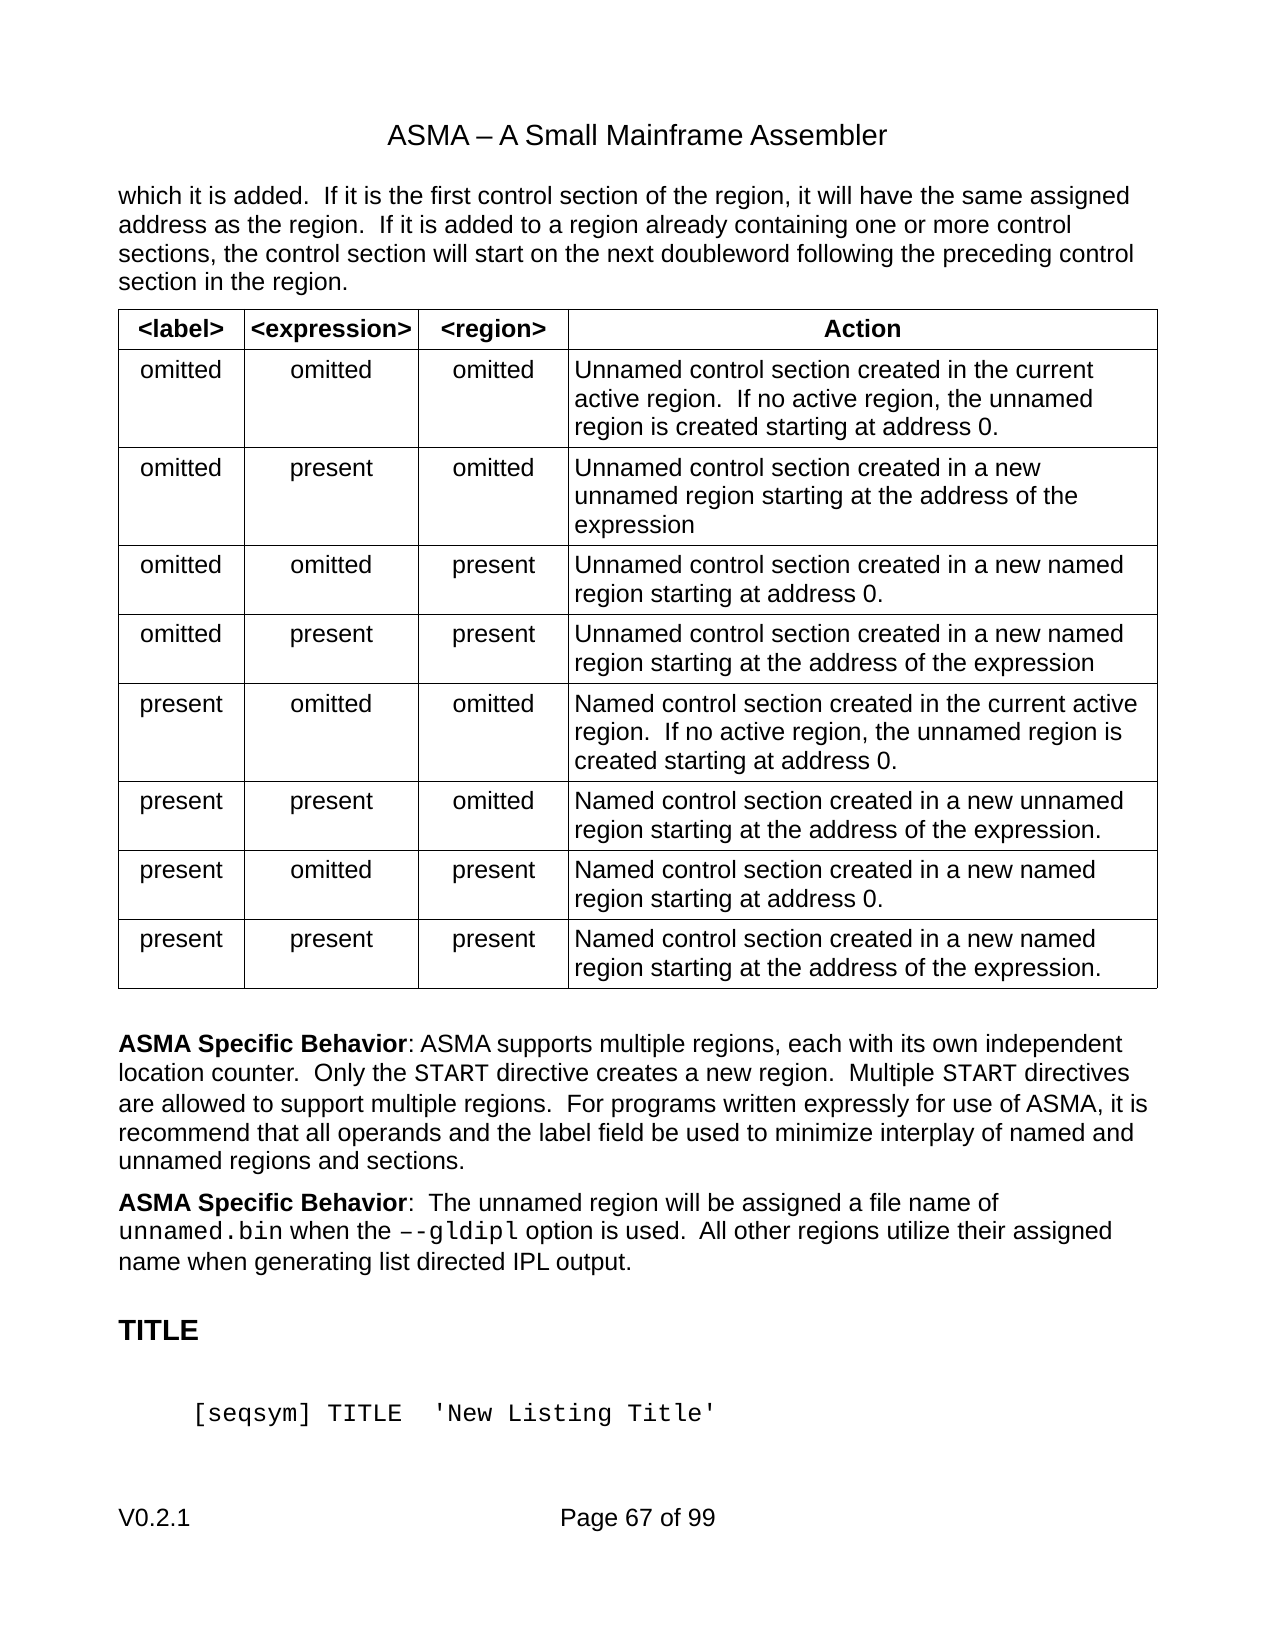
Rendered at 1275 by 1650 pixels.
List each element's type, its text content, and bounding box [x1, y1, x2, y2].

table_header Action [569, 310, 1157, 349]
table_cell omitted [245, 851, 418, 919]
table_cell present [119, 782, 244, 849]
table_cell present [119, 684, 244, 781]
table_cell present [245, 782, 418, 849]
text ASMA Specific Behavior: ASMA supports multiple regions, each with its own independent location counter. Only the START directive creates a new region. Multiple START directives are allowed to support multiple regions. For programs written expressly for use of ASMA, it is recommend that all operands and the label field be used to minimize interplay of named and unnamed regions and sections. [118, 1029, 1157, 1175]
table_cell Named control section created in a new named region starting at address 0. [569, 851, 1157, 919]
table_cell present [419, 920, 568, 988]
table_cell present [119, 851, 244, 919]
text ASMA Specific Behavior: The unnamed region will be assigned a file name of unnamed.bin when the –-gldipl option is used. All other regions utilize their assigned name when generating list directed IPL output. [118, 1187, 1157, 1276]
table_cell omitted [119, 350, 244, 447]
table_cell omitted [245, 350, 418, 447]
table_cell Unnamed control section created in a new unnamed region starting at the address of the expression [569, 448, 1157, 544]
table_cell omitted [119, 448, 244, 544]
table_cell Unnamed control section created in the current active region. If no active region, the unnamed region is created starting at address 0. [569, 350, 1157, 447]
table_cell present [245, 920, 418, 988]
table_cell present [245, 615, 418, 683]
table_cell Named control section created in a new unnamed region starting at the address of the expression. [569, 782, 1157, 849]
table_cell present [119, 920, 244, 988]
table_cell present [419, 615, 568, 683]
table_cell omitted [119, 615, 244, 683]
table_cell omitted [119, 546, 244, 614]
table_cell Named control section created in the current active region. If no active region, the unnamed region is created starting at address 0. [569, 684, 1157, 781]
table_cell present [419, 546, 568, 614]
table_header <expression> [245, 310, 418, 349]
table_cell omitted [419, 782, 568, 849]
table_cell omitted [419, 448, 568, 544]
text [seqsym] TITLE 'New Listing Title' [192, 1401, 1157, 1429]
table_cell present [419, 851, 568, 919]
table_cell omitted [419, 350, 568, 447]
table_cell omitted [419, 684, 568, 781]
table_header <region> [419, 310, 568, 349]
table_header <label> [119, 310, 244, 349]
table_cell Unnamed control section created in a new named region starting at the address of the expression [569, 615, 1157, 683]
table_cell present [245, 448, 418, 544]
table_cell omitted [245, 546, 418, 614]
subtitle TITLE [118, 1313, 1157, 1347]
table_cell omitted [245, 684, 418, 781]
table_cell Named control section created in a new named region starting at the address of the expression. [569, 920, 1157, 988]
text which it is added. If it is the first control section of the region, it will have the same assigned address as the region. If it is added to a region already containing one or more control sections, the control section will start on the next doubleword following the preceding control section in the region. [118, 181, 1157, 296]
table_cell Unnamed control section created in a new named region starting at address 0. [569, 546, 1157, 614]
